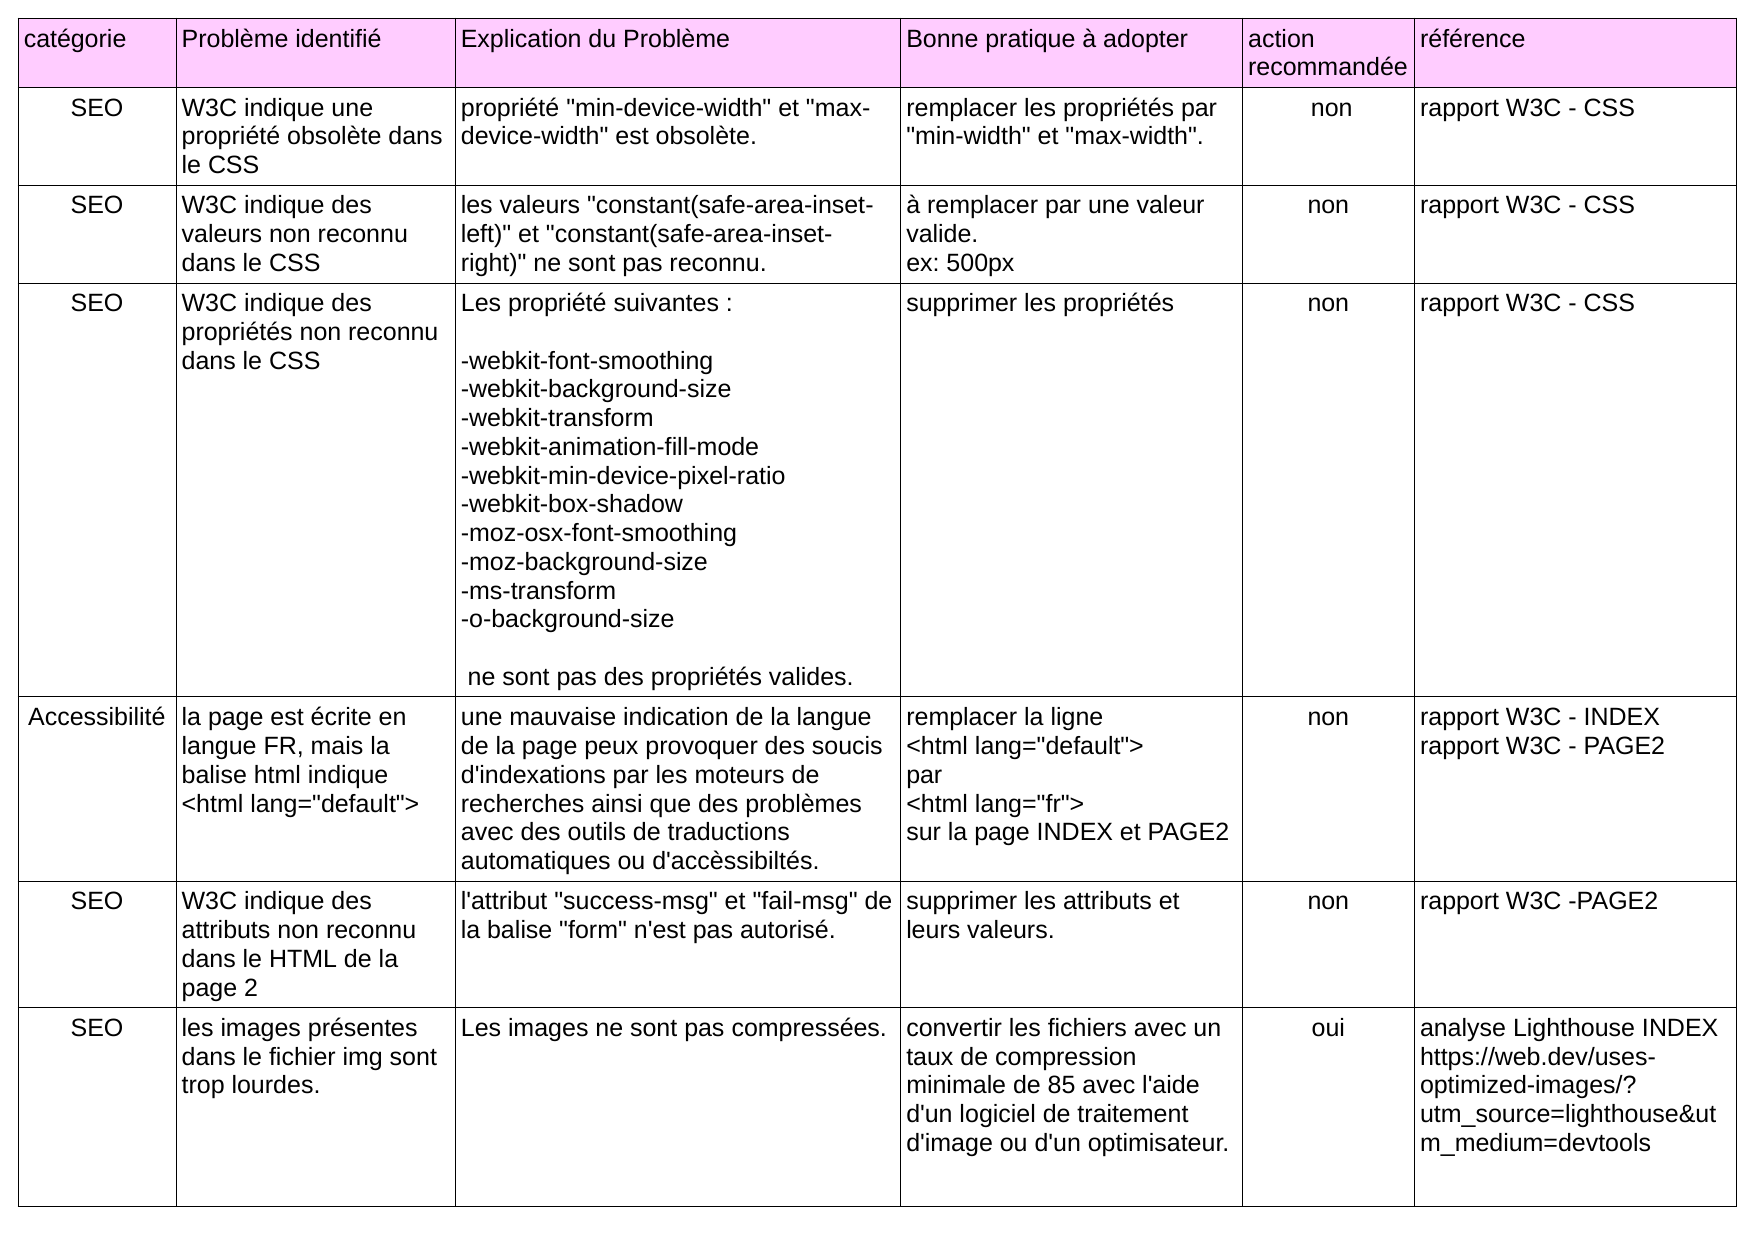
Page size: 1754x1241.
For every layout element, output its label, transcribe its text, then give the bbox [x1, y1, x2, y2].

table_cell SEO [19, 186, 176, 282]
table_cell à remplacer par une valeur valide. ex: 500px [901, 186, 1242, 282]
table_cell oui [1243, 1008, 1414, 1206]
table_cell non [1243, 186, 1414, 282]
table_cell SEO [19, 1008, 176, 1206]
table_cell W3C indique des valeurs non reconnu dans le CSS [177, 186, 455, 282]
table_cell non [1243, 284, 1414, 696]
table_header Problème identifié [177, 19, 455, 87]
table_cell rapport W3C - CSS [1415, 88, 1736, 184]
table_cell Les propriété suivantes : -webkit-font-smoothing -webkit-background-size -webkit-transform -webkit-animation-fill-mode -webkit-min-device-pixel-ratio -webkit-box-shadow -moz-osx-font-smoothing -moz-background-size -ms-transform -o-background-size ne sont pas des propriétés valides. [456, 284, 900, 696]
table_cell Accessibilité [19, 697, 176, 881]
table_cell la page est écrite en langue FR, mais la balise html indique <html lang="default"> [177, 697, 455, 881]
table_cell supprimer les attributs et leurs valeurs. [901, 882, 1242, 1007]
table_header catégorie [19, 19, 176, 87]
table_cell W3C indique une propriété obsolète dans le CSS [177, 88, 455, 184]
table_cell analyse Lighthouse INDEX https://web.dev/uses-optimized-images/?utm_source=lighthouse&utm_medium=devtools [1415, 1008, 1736, 1206]
table_cell rapport W3C - CSS [1415, 186, 1736, 282]
table_cell SEO [19, 88, 176, 184]
table_cell SEO [19, 284, 176, 696]
table_cell l'attribut "success-msg" et "fail-msg" de la balise "form" n'est pas autorisé. [456, 882, 900, 1007]
table_cell W3C indique des attributs non reconnu dans le HTML de la page 2 [177, 882, 455, 1007]
table_cell remplacer la ligne <html lang="default"> par <html lang="fr"> sur la page INDEX et PAGE2 [901, 697, 1242, 881]
table_cell non [1243, 88, 1414, 184]
table_header Bonne pratique à adopter [901, 19, 1242, 87]
table_header action recommandée [1243, 19, 1414, 87]
table_cell convertir les fichiers avec un taux de compression minimale de 85 avec l'aide d'un logiciel de traitement d'image ou d'un optimisateur. [901, 1008, 1242, 1206]
table_cell W3C indique des propriétés non reconnu dans le CSS [177, 284, 455, 696]
table_header référence [1415, 19, 1736, 87]
table_cell rapport W3C - CSS [1415, 284, 1736, 696]
table_cell rapport W3C -PAGE2 [1415, 882, 1736, 1007]
table_cell propriété "min-device-width" et "max-device-width" est obsolète. [456, 88, 900, 184]
table_header Explication du Problème [456, 19, 900, 87]
table_cell remplacer les propriétés par "min-width" et "max-width". [901, 88, 1242, 184]
table_cell non [1243, 882, 1414, 1007]
table_cell non [1243, 697, 1414, 881]
table_cell supprimer les propriétés [901, 284, 1242, 696]
table_cell une mauvaise indication de la langue de la page peux provoquer des soucis d'indexations par les moteurs de recherches ainsi que des problèmes avec des outils de traductions automatiques ou d'accèssibiltés. [456, 697, 900, 881]
table_cell SEO [19, 882, 176, 1007]
table_cell les valeurs "constant(safe-area-inset-left)" et "constant(safe-area-inset-right)" ne sont pas reconnu. [456, 186, 900, 282]
table_cell les images présentes dans le fichier img sont trop lourdes. [177, 1008, 455, 1206]
table_cell rapport W3C - INDEX rapport W3C - PAGE2 [1415, 697, 1736, 881]
table_cell Les images ne sont pas compressées. [456, 1008, 900, 1206]
